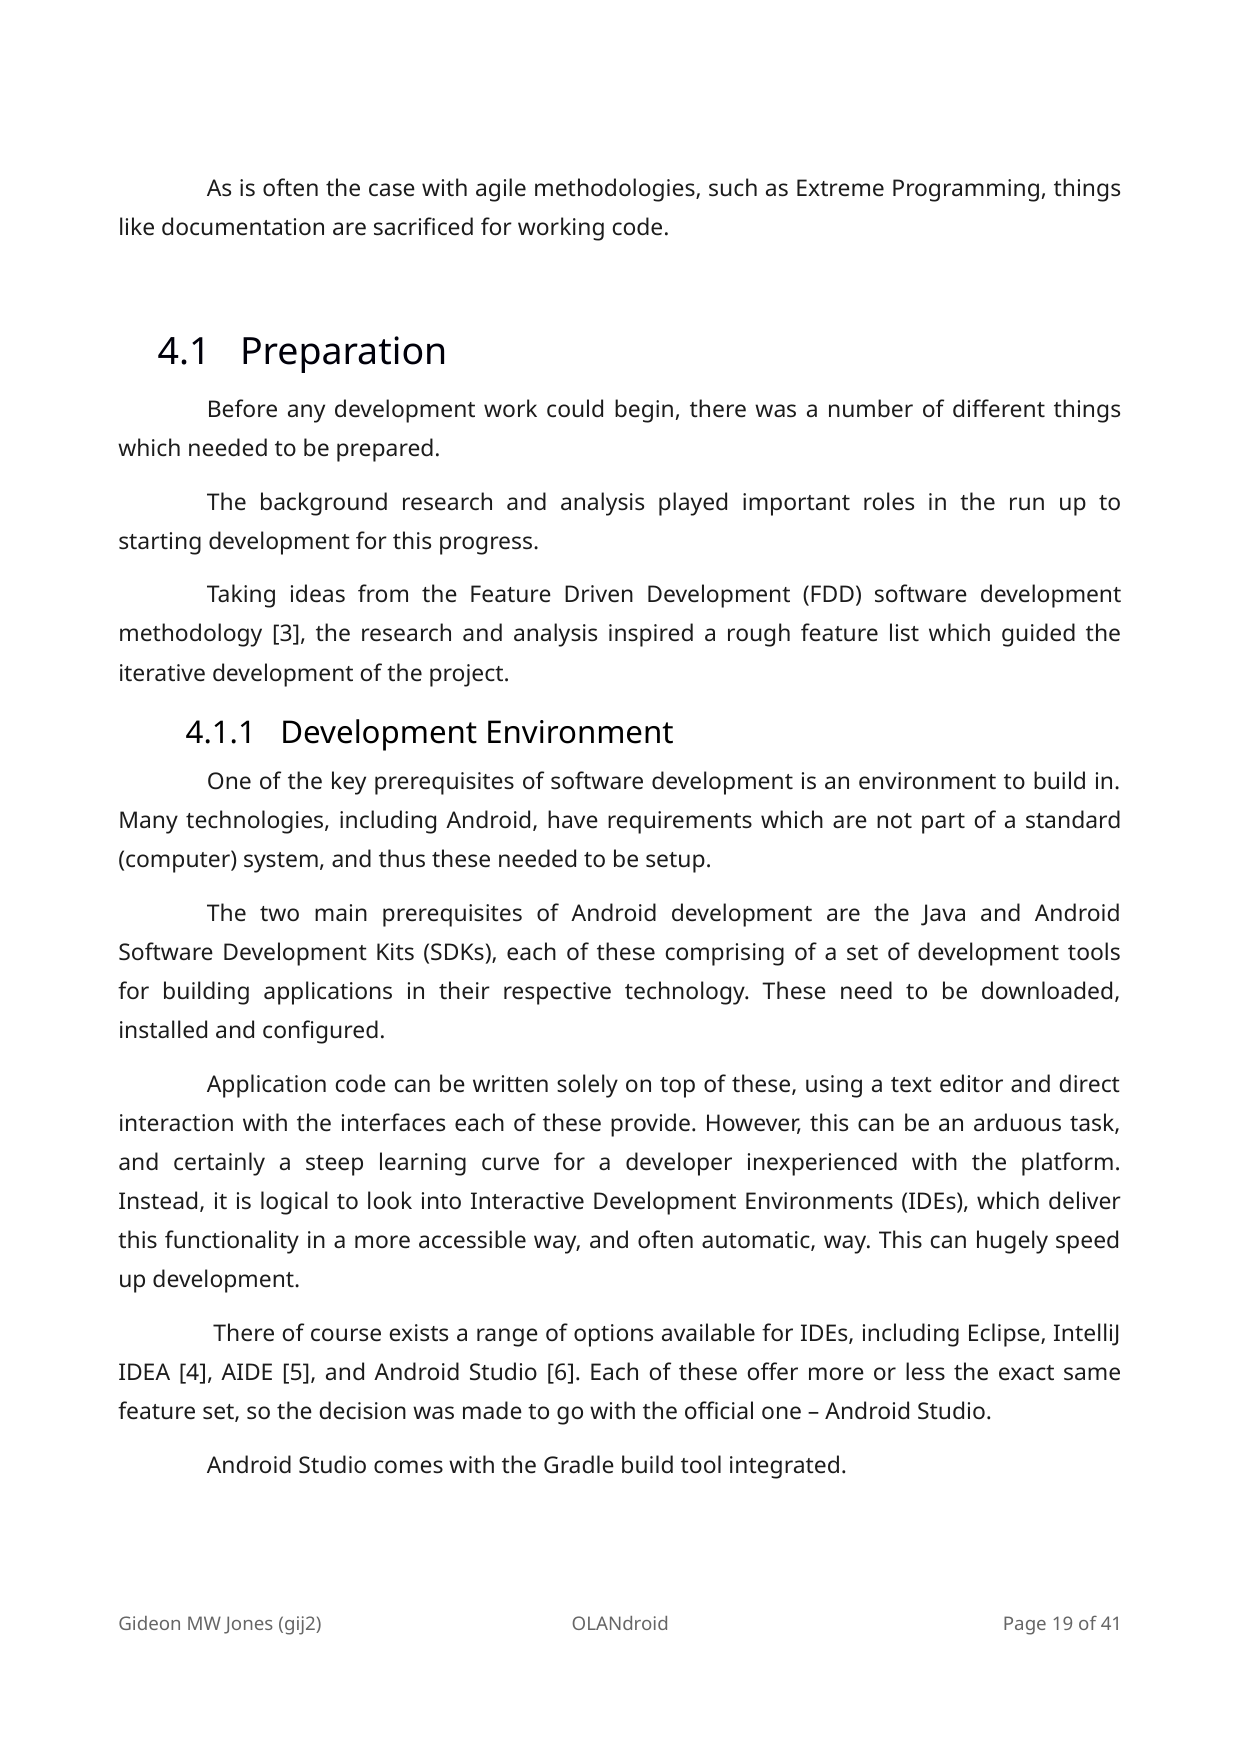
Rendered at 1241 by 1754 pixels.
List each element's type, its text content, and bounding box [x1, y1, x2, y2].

text The background research and analysis played important roles in the run up to starting development for this progress. [118, 486, 1122, 556]
text One of the key prerequisites of software development is an environment to build in. Many technologies, including Android, have requirements which are not part of a standard (computer) system, and thus these needed to be setup. [118, 765, 1122, 874]
text The two main prerequisites of Android development are the Java and Android Software Development Kits (SDKs), each of these comprising of a set of development tools for building applications in their respective technology. These need to be downloaded, installed and configured. [118, 897, 1122, 1045]
text Before any development work could begin, there was a number of different things which needed to be prepared. [118, 393, 1122, 463]
text Android Studio comes with the Gradle build tool integrated. [118, 1448, 1122, 1480]
text Taking ideas from the Feature Driven Development (FDD) software development methodology [3], the research and analysis inspired a rough feature list which guided the iterative development of the project. [118, 578, 1122, 688]
text Application code can be written solely on top of these, using a text editor and direct interaction with the interfaces each of these provide. However, this can be an arduous task, and certainly a steep learning curve for a developer inexperienced with the platform. Instead, it is logical to look into Interactive Development Environments (IDEs), which deliver this functionality in a more accessible way, and often automatic, way. This can hugely speed up development. [118, 1068, 1122, 1294]
subtitle Preparation [148, 324, 1122, 375]
text There of course exists a range of options available for IDEs, including Eclipse, IntelliJ IDEA [4], AIDE [5], and Android Studio [6]. Each of these offer more or less the exact same feature set, so the decision was made to go with the official one – Android Studio. [118, 1317, 1122, 1426]
text As is often the case with agile methodologies, such as Extreme Programming, things like documentation are sacrificed for working code. [118, 172, 1122, 242]
subtitle Development Environment [177, 710, 1122, 753]
